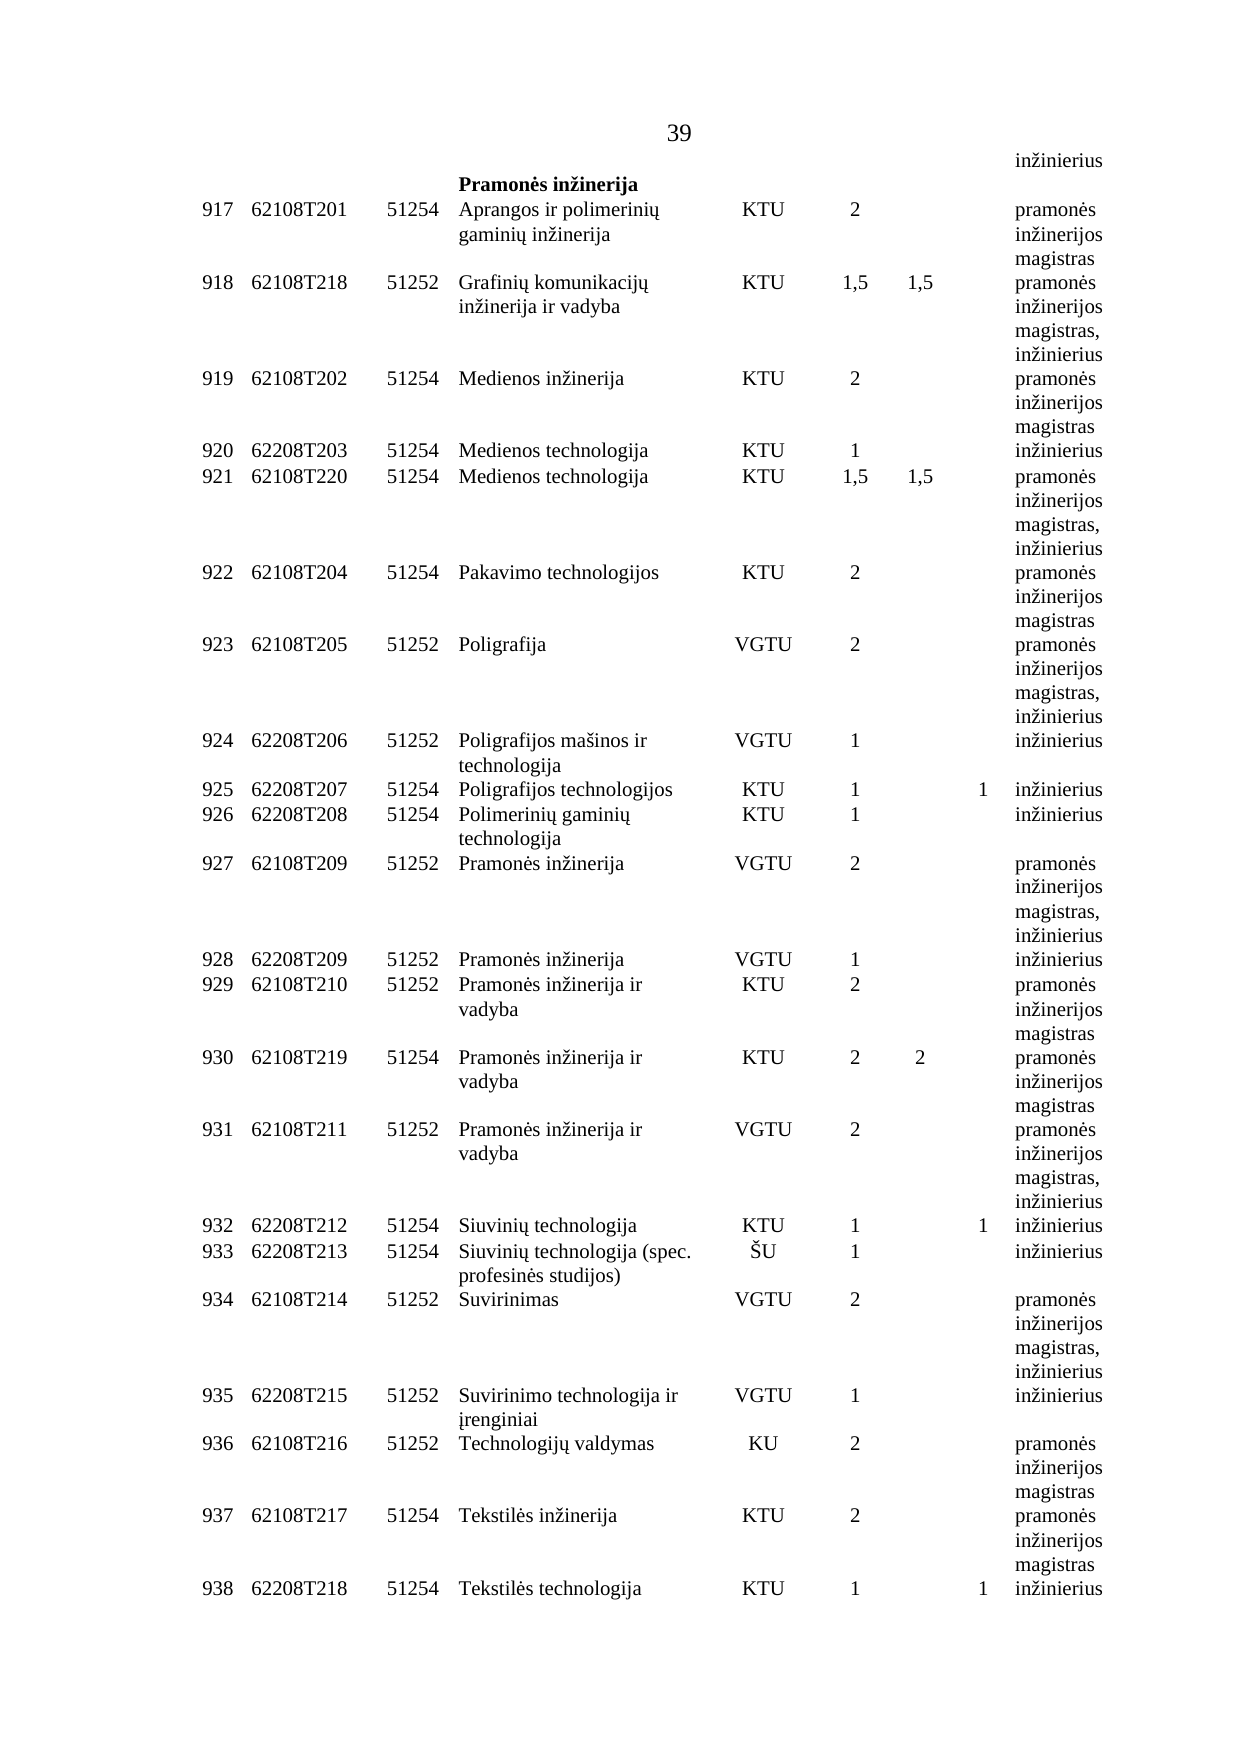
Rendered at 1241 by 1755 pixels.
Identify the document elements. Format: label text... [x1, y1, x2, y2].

table_cell 51254 [370, 464, 455, 560]
table_cell Siuvinių technologija (spec. profesinės studijos) [455, 1239, 702, 1287]
table_cell 51254 [370, 366, 455, 438]
table_cell [1179, 1287, 1192, 1383]
table_cell 62108T219 [248, 1045, 370, 1117]
table_cell Medienos technologija [455, 464, 702, 560]
table_cell inžinierius [1012, 438, 1168, 464]
table_cell inžinierius [1012, 1213, 1168, 1239]
table_cell [183, 1383, 187, 1431]
table_cell [1169, 1213, 1179, 1239]
table_cell KTU [702, 1504, 824, 1576]
table_cell [886, 1504, 954, 1576]
table_cell 2 [824, 198, 886, 269]
table_cell [1179, 973, 1192, 1044]
table_cell 62108T202 [248, 366, 370, 438]
table_cell 51252 [370, 270, 455, 366]
table_cell pramonės inžinerijos magistras, inžinierius [1012, 632, 1168, 728]
table_cell [1179, 777, 1192, 802]
table_cell [886, 802, 954, 850]
table_cell 937 [187, 1504, 248, 1576]
table_cell [183, 850, 187, 947]
table_cell ŠU [702, 1239, 824, 1287]
table_cell KU [702, 1431, 824, 1503]
table_cell 62108T220 [248, 464, 370, 560]
table_cell [886, 366, 954, 438]
table_cell KTU [702, 198, 824, 269]
table_cell pramonės inžinerijos magistras, inžinierius [1012, 1287, 1168, 1383]
table_cell [183, 560, 187, 632]
table_cell pramonės inžinerijos magistras [1012, 1045, 1168, 1117]
table_cell 51254 [370, 560, 455, 632]
table_cell [183, 802, 187, 850]
table_cell Aprangos ir polimerinių gaminių inžinerija [455, 198, 702, 269]
table_cell 51254 [370, 1045, 455, 1117]
table_cell 62208T218 [248, 1576, 370, 1601]
table_cell 62208T208 [248, 802, 370, 850]
table_cell 2 [824, 1287, 886, 1383]
table_cell [886, 438, 954, 464]
table_cell 924 [187, 729, 248, 777]
table_cell [183, 172, 187, 197]
table_cell [954, 947, 1012, 972]
table_cell 62108T218 [248, 270, 370, 366]
table_cell [954, 1045, 1012, 1117]
table_cell [183, 1045, 187, 1117]
table_cell 51252 [370, 1383, 455, 1431]
table_cell Pramonės inžinerija [455, 947, 702, 972]
table_cell inžinierius [1012, 148, 1168, 172]
table_cell 51254 [370, 1239, 455, 1287]
table_cell VGTU [702, 1383, 824, 1431]
table_cell [248, 172, 370, 197]
table_cell 2 [824, 632, 886, 728]
table_cell 1 [824, 1576, 886, 1601]
table_cell 1,5 [886, 270, 954, 366]
table_cell [886, 1383, 954, 1431]
table_cell [886, 1213, 954, 1239]
table_cell 2 [824, 1504, 886, 1576]
table_cell [183, 464, 187, 560]
table_cell [954, 632, 1012, 728]
table_cell [1169, 729, 1179, 777]
table_cell [886, 850, 954, 947]
table_cell 2 [824, 560, 886, 632]
table_cell 929 [187, 973, 248, 1044]
table_cell 62108T217 [248, 1504, 370, 1576]
table_cell KTU [702, 1045, 824, 1117]
table_cell [1179, 850, 1192, 947]
table_cell [1169, 802, 1179, 850]
table_cell [824, 148, 886, 172]
table_cell [1169, 1287, 1179, 1383]
table_cell KTU [702, 438, 824, 464]
table_cell [183, 198, 187, 269]
table_cell pramonės inžinerijos magistras [1012, 1431, 1168, 1503]
table_cell [702, 148, 824, 172]
table_cell 62208T212 [248, 1213, 370, 1239]
table_cell 1 [824, 1383, 886, 1431]
table_cell [954, 270, 1012, 366]
table_cell [954, 802, 1012, 850]
table_cell [183, 1117, 187, 1213]
table_cell [1169, 1576, 1179, 1601]
table_cell 923 [187, 632, 248, 728]
table_cell [954, 973, 1012, 1044]
table_cell 51252 [370, 1117, 455, 1213]
table_cell [886, 148, 954, 172]
table_cell pramonės inžinerijos magistras [1012, 198, 1168, 269]
table_cell [1169, 366, 1179, 438]
table_cell KTU [702, 366, 824, 438]
table_cell Poligrafijos mašinos ir technologija [455, 729, 702, 777]
table_cell 1 [954, 1213, 1012, 1239]
table_cell VGTU [702, 632, 824, 728]
table_cell 922 [187, 560, 248, 632]
table_cell [183, 973, 187, 1044]
table_cell KTU [702, 560, 824, 632]
table_cell [886, 947, 954, 972]
table_cell 62208T209 [248, 947, 370, 972]
table_cell 926 [187, 802, 248, 850]
table_cell 927 [187, 850, 248, 947]
table_cell Poligrafijos technologijos [455, 777, 702, 802]
table_cell Grafinių komunikacijų inžinerija ir vadyba [455, 270, 702, 366]
table_cell 51254 [370, 1504, 455, 1576]
table_cell inžinierius [1012, 802, 1168, 850]
table_cell 2 [886, 1045, 954, 1117]
table_cell 62108T214 [248, 1287, 370, 1383]
table_cell [954, 366, 1012, 438]
table_cell [954, 464, 1012, 560]
table_cell [1169, 850, 1179, 947]
table_cell pramonės inžinerijos magistras, inžinierius [1012, 464, 1168, 560]
table_cell 51254 [370, 198, 455, 269]
table_cell pramonės inžinerijos magistras, inžinierius [1012, 270, 1168, 366]
table_cell Pramonės inžinerija ir vadyba [455, 973, 702, 1044]
table_cell [954, 438, 1012, 464]
table_cell 51252 [370, 947, 455, 972]
table_cell [187, 148, 248, 172]
table_cell 62208T213 [248, 1239, 370, 1287]
table_cell 1,5 [886, 464, 954, 560]
table_cell inžinierius [1012, 1383, 1168, 1431]
table_cell [1169, 438, 1179, 464]
table_cell pramonės inžinerijos magistras [1012, 1504, 1168, 1576]
table_cell 1 [824, 802, 886, 850]
table_cell [1169, 198, 1179, 269]
table_cell [954, 1117, 1012, 1213]
table_cell 51254 [370, 1576, 455, 1601]
table_cell [886, 172, 954, 197]
table_cell [886, 1431, 954, 1503]
table_cell [954, 172, 1012, 197]
table_cell [886, 1117, 954, 1213]
table_cell 51252 [370, 1287, 455, 1383]
table_cell [1169, 148, 1179, 172]
table_cell KTU [702, 777, 824, 802]
table_cell [183, 148, 187, 172]
table_cell Suvirinimo techno­logija ir įrenginiai [455, 1383, 702, 1431]
table_cell [886, 1287, 954, 1383]
table_cell 931 [187, 1117, 248, 1213]
table_cell [1169, 632, 1179, 728]
table_cell [1179, 438, 1192, 464]
table_cell KTU [702, 1213, 824, 1239]
table_cell [1179, 1576, 1192, 1601]
table_cell 51252 [370, 973, 455, 1044]
table_cell pramonės inžinerijos magistras [1012, 560, 1168, 632]
table_cell Technologijų valdymas [455, 1431, 702, 1503]
table_cell [1169, 1045, 1179, 1117]
table_cell Pramonės inžinerija ir vadyba [455, 1117, 702, 1213]
table_cell KTU [702, 270, 824, 366]
table_cell 62108T209 [248, 850, 370, 947]
table_cell Pramonės inžinerija [455, 850, 702, 947]
table_cell inžinierius [1012, 947, 1168, 972]
table_cell KTU [702, 973, 824, 1044]
table_cell [1179, 1431, 1192, 1503]
table_cell 62108T201 [248, 198, 370, 269]
table_cell [187, 172, 248, 197]
table_cell 1 [824, 777, 886, 802]
table_cell [954, 1239, 1012, 1287]
table_cell 925 [187, 777, 248, 802]
table_cell 930 [187, 1045, 248, 1117]
table_cell 62108T210 [248, 973, 370, 1044]
table_cell [886, 1576, 954, 1601]
table_cell [370, 148, 455, 172]
table_cell [954, 1504, 1012, 1576]
table_cell [886, 973, 954, 1044]
table_cell [1179, 270, 1192, 366]
table_cell [1169, 560, 1179, 632]
table_cell 2 [824, 1117, 886, 1213]
table_cell 1 [824, 438, 886, 464]
table_cell Pramonės inžinerija ir vadyba [455, 1045, 702, 1117]
table_cell [183, 777, 187, 802]
table_cell 62108T204 [248, 560, 370, 632]
table_cell [954, 560, 1012, 632]
table_cell 51254 [370, 777, 455, 802]
table_cell [1169, 1239, 1179, 1287]
table_cell 51252 [370, 1431, 455, 1503]
table_cell 2 [824, 1045, 886, 1117]
table_cell [954, 729, 1012, 777]
table_cell [248, 148, 370, 172]
table_cell [183, 438, 187, 464]
table_cell [824, 172, 886, 197]
table_cell pramonės inžinerijos magistras, inžinierius [1012, 1117, 1168, 1213]
table_cell [1169, 270, 1179, 366]
table_cell Tekstilės inžinerija [455, 1504, 702, 1576]
table_cell [1179, 1383, 1192, 1431]
table_cell 62108T205 [248, 632, 370, 728]
table_cell [1179, 198, 1192, 269]
table_cell inžinierius [1012, 777, 1168, 802]
table_cell [183, 1287, 187, 1383]
table_cell 1 [954, 777, 1012, 802]
table_cell [183, 729, 187, 777]
table_cell 2 [824, 850, 886, 947]
table_cell 51254 [370, 802, 455, 850]
table_cell [455, 148, 702, 172]
table_cell inžinierius [1012, 1576, 1168, 1601]
table_cell 2 [824, 973, 886, 1044]
table_cell [1169, 1383, 1179, 1431]
table_cell 2 [824, 366, 886, 438]
table_cell 62208T207 [248, 777, 370, 802]
table_cell Tekstilės technologija [455, 1576, 702, 1601]
table_cell [1169, 464, 1179, 560]
table_cell [1179, 1045, 1192, 1117]
table_cell 928 [187, 947, 248, 972]
table_cell Poligrafija [455, 632, 702, 728]
table_cell pramonės inžinerijos magistras [1012, 973, 1168, 1044]
table_cell VGTU [702, 850, 824, 947]
table_cell KTU [702, 1576, 824, 1601]
table_cell [183, 947, 187, 972]
table_cell [1179, 632, 1192, 728]
table_cell 933 [187, 1239, 248, 1287]
table_cell 938 [187, 1576, 248, 1601]
table_cell [183, 632, 187, 728]
table_cell 917 [187, 198, 248, 269]
table_cell [886, 560, 954, 632]
table_cell [954, 1287, 1012, 1383]
table_cell [183, 270, 187, 366]
table_cell [183, 1576, 187, 1601]
table_cell 918 [187, 270, 248, 366]
table_cell [1179, 560, 1192, 632]
table_cell [1169, 1504, 1179, 1576]
table_cell [954, 1431, 1012, 1503]
table_cell [370, 172, 455, 197]
table_cell [1169, 172, 1179, 197]
table_cell [183, 1239, 187, 1287]
table_cell inžinierius [1012, 729, 1168, 777]
table_cell [702, 172, 824, 197]
table_cell 1 [824, 729, 886, 777]
table_cell [1179, 172, 1192, 197]
table_cell [954, 850, 1012, 947]
table_cell VGTU [702, 1117, 824, 1213]
table_cell 932 [187, 1213, 248, 1239]
table_cell 62108T211 [248, 1117, 370, 1213]
table_cell [183, 1431, 187, 1503]
table_cell 62108T216 [248, 1431, 370, 1503]
table_cell Medienos inžinerija [455, 366, 702, 438]
table_cell 51254 [370, 1213, 455, 1239]
table_cell [1169, 1431, 1179, 1503]
table_cell 1,5 [824, 464, 886, 560]
table_cell [1179, 1239, 1192, 1287]
table_cell 1,5 [824, 270, 886, 366]
table_cell [954, 198, 1012, 269]
table_cell 935 [187, 1383, 248, 1431]
table_cell 62208T215 [248, 1383, 370, 1431]
table_cell 1 [824, 1213, 886, 1239]
table_cell [1179, 464, 1192, 560]
table_cell [886, 632, 954, 728]
table_cell VGTU [702, 947, 824, 972]
table_cell [1179, 947, 1192, 972]
table_cell Siuvinių technologija [455, 1213, 702, 1239]
table_cell Pramonės inžinerija [455, 172, 702, 197]
table_cell Polimerinių gaminių technologija [455, 802, 702, 850]
table_cell 936 [187, 1431, 248, 1503]
table_cell 919 [187, 366, 248, 438]
table_cell [886, 1239, 954, 1287]
table_cell inžinierius [1012, 1239, 1168, 1287]
table_cell [1179, 802, 1192, 850]
table_cell [183, 366, 187, 438]
table_cell pramonės inžinerijos magistras, inžinierius [1012, 850, 1168, 947]
table_cell [1179, 148, 1192, 172]
table_cell 51252 [370, 850, 455, 947]
table_cell Pakavimo technologijos [455, 560, 702, 632]
table_cell 51252 [370, 632, 455, 728]
table_cell 62208T203 [248, 438, 370, 464]
table_cell [1179, 1117, 1192, 1213]
table_cell 1 [824, 1239, 886, 1287]
table_cell [886, 777, 954, 802]
table_cell 62208T206 [248, 729, 370, 777]
table_cell 51254 [370, 438, 455, 464]
table_cell [1169, 947, 1179, 972]
table_cell [886, 198, 954, 269]
table_cell 1 [954, 1576, 1012, 1601]
table_cell [1179, 1213, 1192, 1239]
table_cell VGTU [702, 1287, 824, 1383]
table_cell Suvirinimas [455, 1287, 702, 1383]
table_cell [183, 1213, 187, 1239]
table_cell 921 [187, 464, 248, 560]
table_cell 2 [824, 1431, 886, 1503]
table_cell [1169, 973, 1179, 1044]
table_cell [1179, 729, 1192, 777]
table_cell KTU [702, 464, 824, 560]
table_cell [954, 1383, 1012, 1431]
table_cell 1 [824, 947, 886, 972]
table_cell KTU [702, 802, 824, 850]
table_cell 920 [187, 438, 248, 464]
table_cell [183, 1504, 187, 1576]
table_cell Medienos technologija [455, 438, 702, 464]
table_cell [1179, 366, 1192, 438]
table_cell 934 [187, 1287, 248, 1383]
table_cell [1179, 1504, 1192, 1576]
table_cell [1169, 777, 1179, 802]
table_cell [954, 148, 1012, 172]
table_cell 51252 [370, 729, 455, 777]
table_cell pramonės inžinerijos magistras [1012, 366, 1168, 438]
table_cell [1169, 1117, 1179, 1213]
table_cell [1012, 172, 1168, 197]
table_cell [886, 729, 954, 777]
table_cell VGTU [702, 729, 824, 777]
